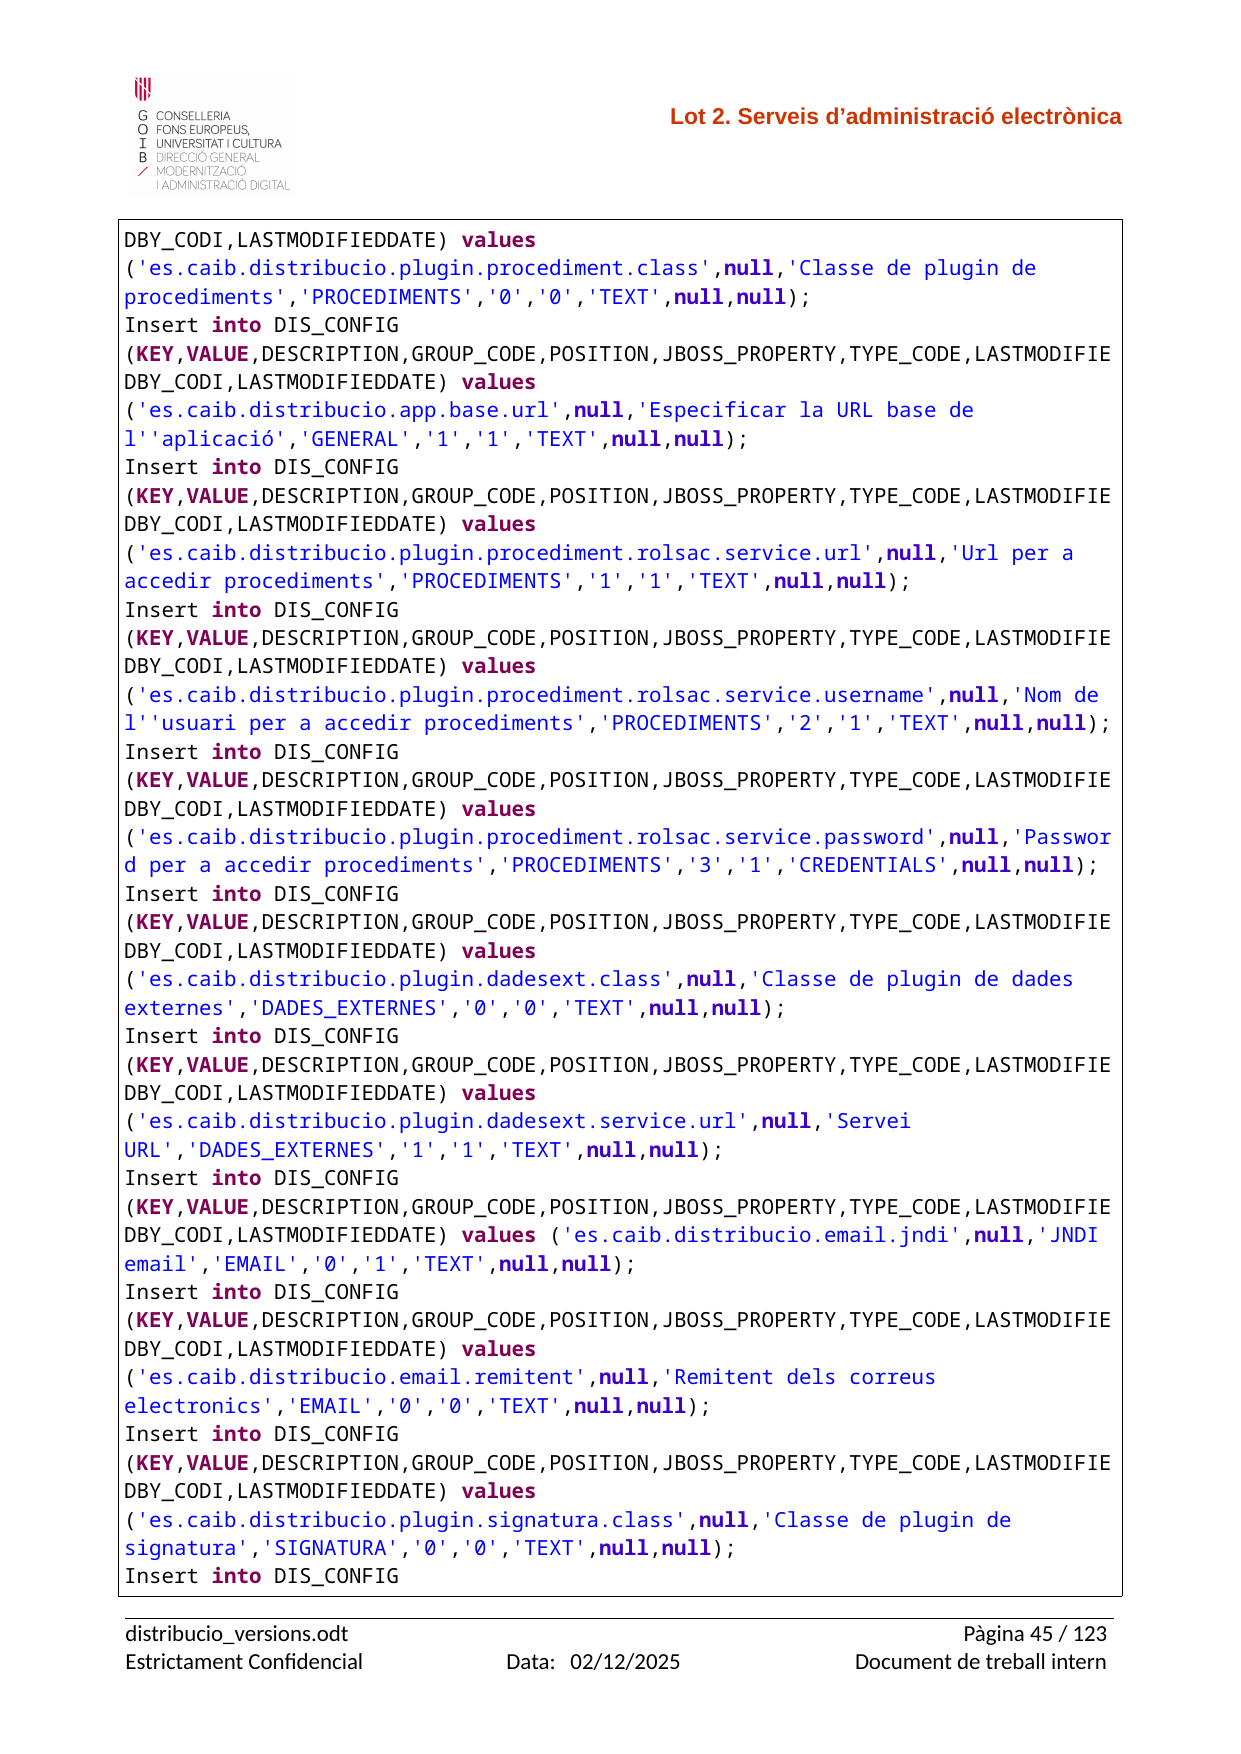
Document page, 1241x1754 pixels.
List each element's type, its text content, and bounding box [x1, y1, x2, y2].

picture [126, 70, 299, 197]
table_header DBY_CODI,LASTMODIFIEDDATE) values ('es.caib.distribucio.plugin.procediment.class',null,'Classe de plugin de procediments','PROCEDIMENTS','0','0','TEXT',null,null); Insert into DIS_CONFIG (KEY,VALUE,DESCRIPTION,GROUP_CODE,POSITION,JBOSS_PROPERTY,TYPE_CODE,LASTMODIFIEDBY_CODI,LASTMODIFIEDDATE) values ('es.caib.distribucio.app.base.url',null,'Especificar la URL base de l''aplicació','GENERAL','1','1','TEXT',null,null); Insert into DIS_CONFIG (KEY,VALUE,DESCRIPTION,GROUP_CODE,POSITION,JBOSS_PROPERTY,TYPE_CODE,LASTMODIFIEDBY_CODI,LASTMODIFIEDDATE) values ('es.caib.distribucio.plugin.procediment.rolsac.service.url',null,'Url per a accedir procediments','PROCEDIMENTS','1','1','TEXT',null,null); Insert into DIS_CONFIG (KEY,VALUE,DESCRIPTION,GROUP_CODE,POSITION,JBOSS_PROPERTY,TYPE_CODE,LASTMODIFIEDBY_CODI,LASTMODIFIEDDATE) values ('es.caib.distribucio.plugin.procediment.rolsac.service.username',null,'Nom de l''usuari per a accedir procediments','PROCEDIMENTS','2','1','TEXT',null,null); Insert into DIS_CONFIG (KEY,VALUE,DESCRIPTION,GROUP_CODE,POSITION,JBOSS_PROPERTY,TYPE_CODE,LASTMODIFIEDBY_CODI,LASTMODIFIEDDATE) values ('es.caib.distribucio.plugin.procediment.rolsac.service.password',null,'Password per a accedir procediments','PROCEDIMENTS','3','1','CREDENTIALS',null,null); Insert into DIS_CONFIG (KEY,VALUE,DESCRIPTION,GROUP_CODE,POSITION,JBOSS_PROPERTY,TYPE_CODE,LASTMODIFIEDBY_CODI,LASTMODIFIEDDATE) values ('es.caib.distribucio.plugin.dadesext.class',null,'Classe de plugin de dades externes','DADES_EXTERNES','0','0','TEXT',null,null); Insert into DIS_CONFIG (KEY,VALUE,DESCRIPTION,GROUP_CODE,POSITION,JBOSS_PROPERTY,TYPE_CODE,LASTMODIFIEDBY_CODI,LASTMODIFIEDDATE) values ('es.caib.distribucio.plugin.dadesext.service.url',null,'Servei URL','DADES_EXTERNES','1','1','TEXT',null,null); Insert into DIS_CONFIG (KEY,VALUE,DESCRIPTION,GROUP_CODE,POSITION,JBOSS_PROPERTY,TYPE_CODE,LASTMODIFIEDBY_CODI,LASTMODIFIEDDATE) values ('es.caib.distribucio.email.jndi',null,'JNDI email','EMAIL','0','1','TEXT',null,null); Insert into DIS_CONFIG (KEY,VALUE,DESCRIPTION,GROUP_CODE,POSITION,JBOSS_PROPERTY,TYPE_CODE,LASTMODIFIEDBY_CODI,LASTMODIFIEDDATE) values ('es.caib.distribucio.email.remitent',null,'Remitent dels correus electronics','EMAIL','0','0','TEXT',null,null); Insert into DIS_CONFIG (KEY,VALUE,DESCRIPTION,GROUP_CODE,POSITION,JBOSS_PROPERTY,TYPE_CODE,LASTMODIFIEDBY_CODI,LASTMODIFIEDDATE) values ('es.caib.distribucio.plugin.signatura.class',null,'Classe de plugin de signatura','SIGNATURA','0','0','TEXT',null,null); Insert into DIS_CONFIG [119, 220, 1122, 1596]
